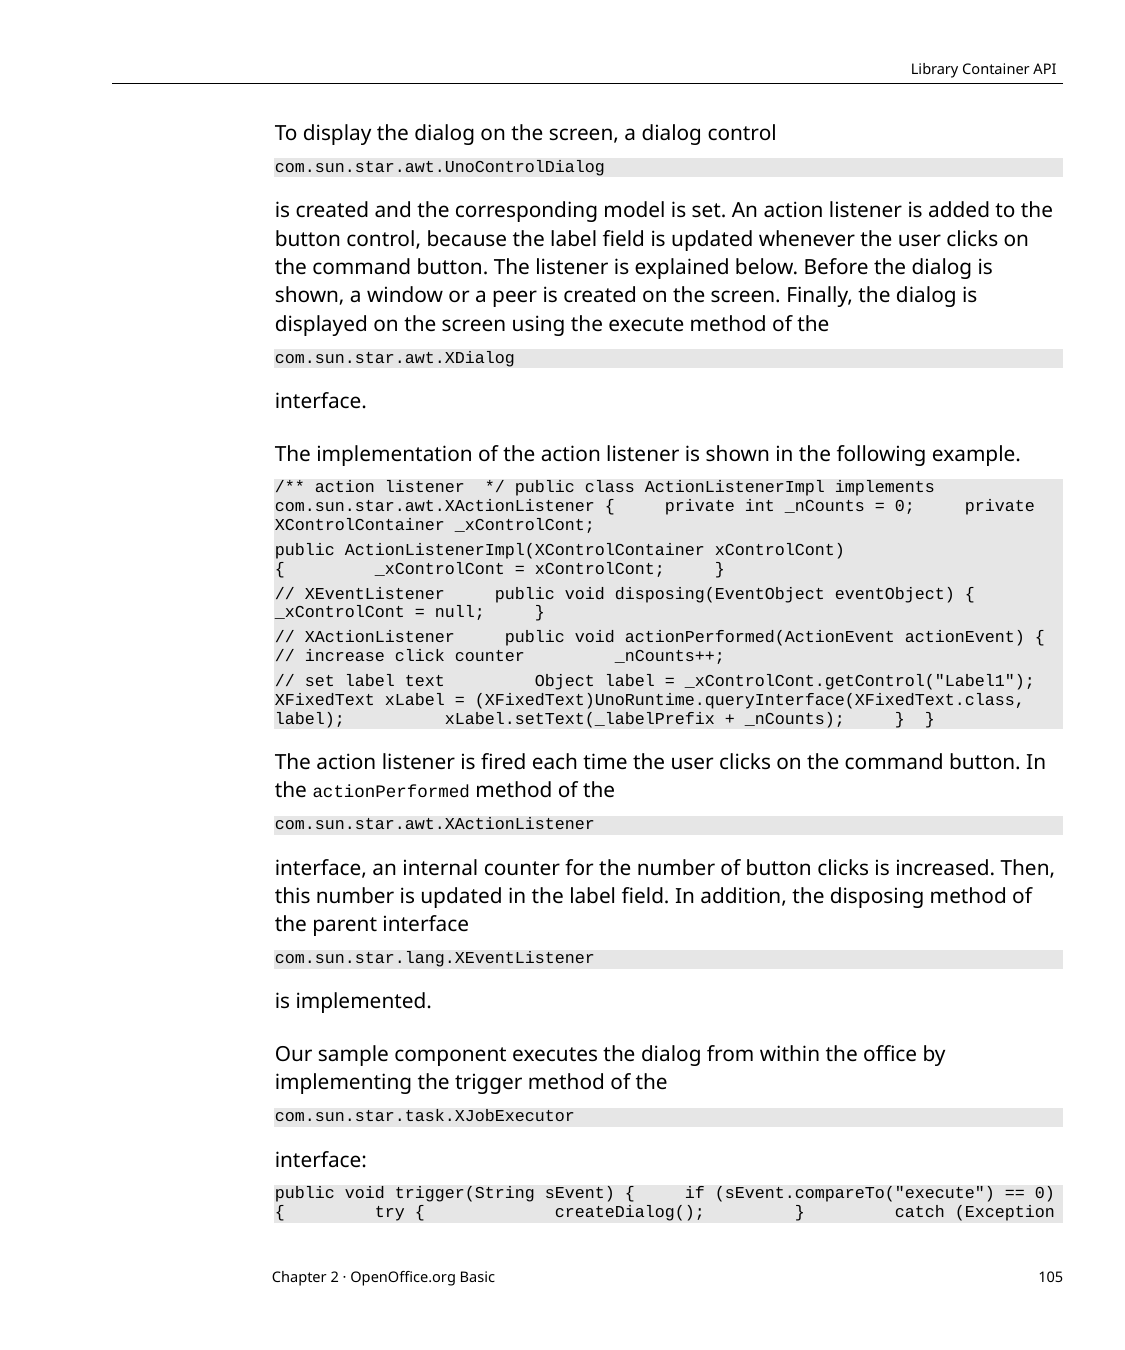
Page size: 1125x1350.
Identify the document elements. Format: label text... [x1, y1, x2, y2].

text interface, an internal counter for the number of button clicks is increased. Then, this number is updated in the label field. In addition, the disposing method of the parent interface [274, 853, 1063, 938]
text // XActionListener public void actionPerformed(ActionEvent actionEvent) { // increase click counter _nCounts++; [274, 629, 1063, 667]
text // XEventListener public void disposing(EventObject eventObject) { _xControlCont = null; } [274, 585, 1063, 623]
text com.sun.star.awt.UnoControlDialog [274, 158, 1063, 177]
text com.sun.star.awt.XDialog [274, 349, 1063, 368]
text com.sun.star.task.XJobExecutor [274, 1108, 1063, 1127]
text is implemented. [274, 987, 1063, 1015]
text Our sample component executes the dialog from within the office by implementing the trigger method of the [274, 1039, 1063, 1096]
text interface. [274, 386, 1063, 415]
text // set label text Object label = _xControlCont.getControl("Label1"); XFixedText xLabel = (XFixedText)UnoRuntime.queryInterface(XFixedText.class, label); xLabel.setText(_labelPrefix + _nCounts); } } [274, 672, 1063, 729]
text public void trigger(String sEvent) { if (sEvent.compareTo("execute") == 0) { try { createDialog(); } catch (Exception [274, 1185, 1063, 1223]
text is created and the corresponding model is set. An action listener is added to the button control, because the label field is updated whenever the user clicks on the command button. The listener is explained below. Before the dialog is shown, a window or a peer is created on the screen. Finally, the dialog is displayed on the screen using the execute method of the [274, 195, 1063, 337]
text public ActionListenerImpl(XControlContainer xControlCont) { _xControlCont = xControlCont; } [274, 542, 1063, 579]
text com.sun.star.awt.XActionListener [274, 816, 1063, 835]
text com.sun.star.lang.XEventListener [274, 950, 1063, 969]
text interface: [274, 1145, 1063, 1173]
text The action listener is fired each time the user clicks on the command button. In the actionPerformed method of the [274, 747, 1063, 804]
text To display the dialog on the screen, a dialog control [274, 118, 1063, 147]
text /** action listener */ public class ActionListenerImpl implements com.sun.star.awt.XActionListener { private int _nCounts = 0; private XControlContainer _xControlCont; [274, 479, 1063, 536]
text The implementation of the action listener is shown in the following example. [274, 439, 1063, 467]
